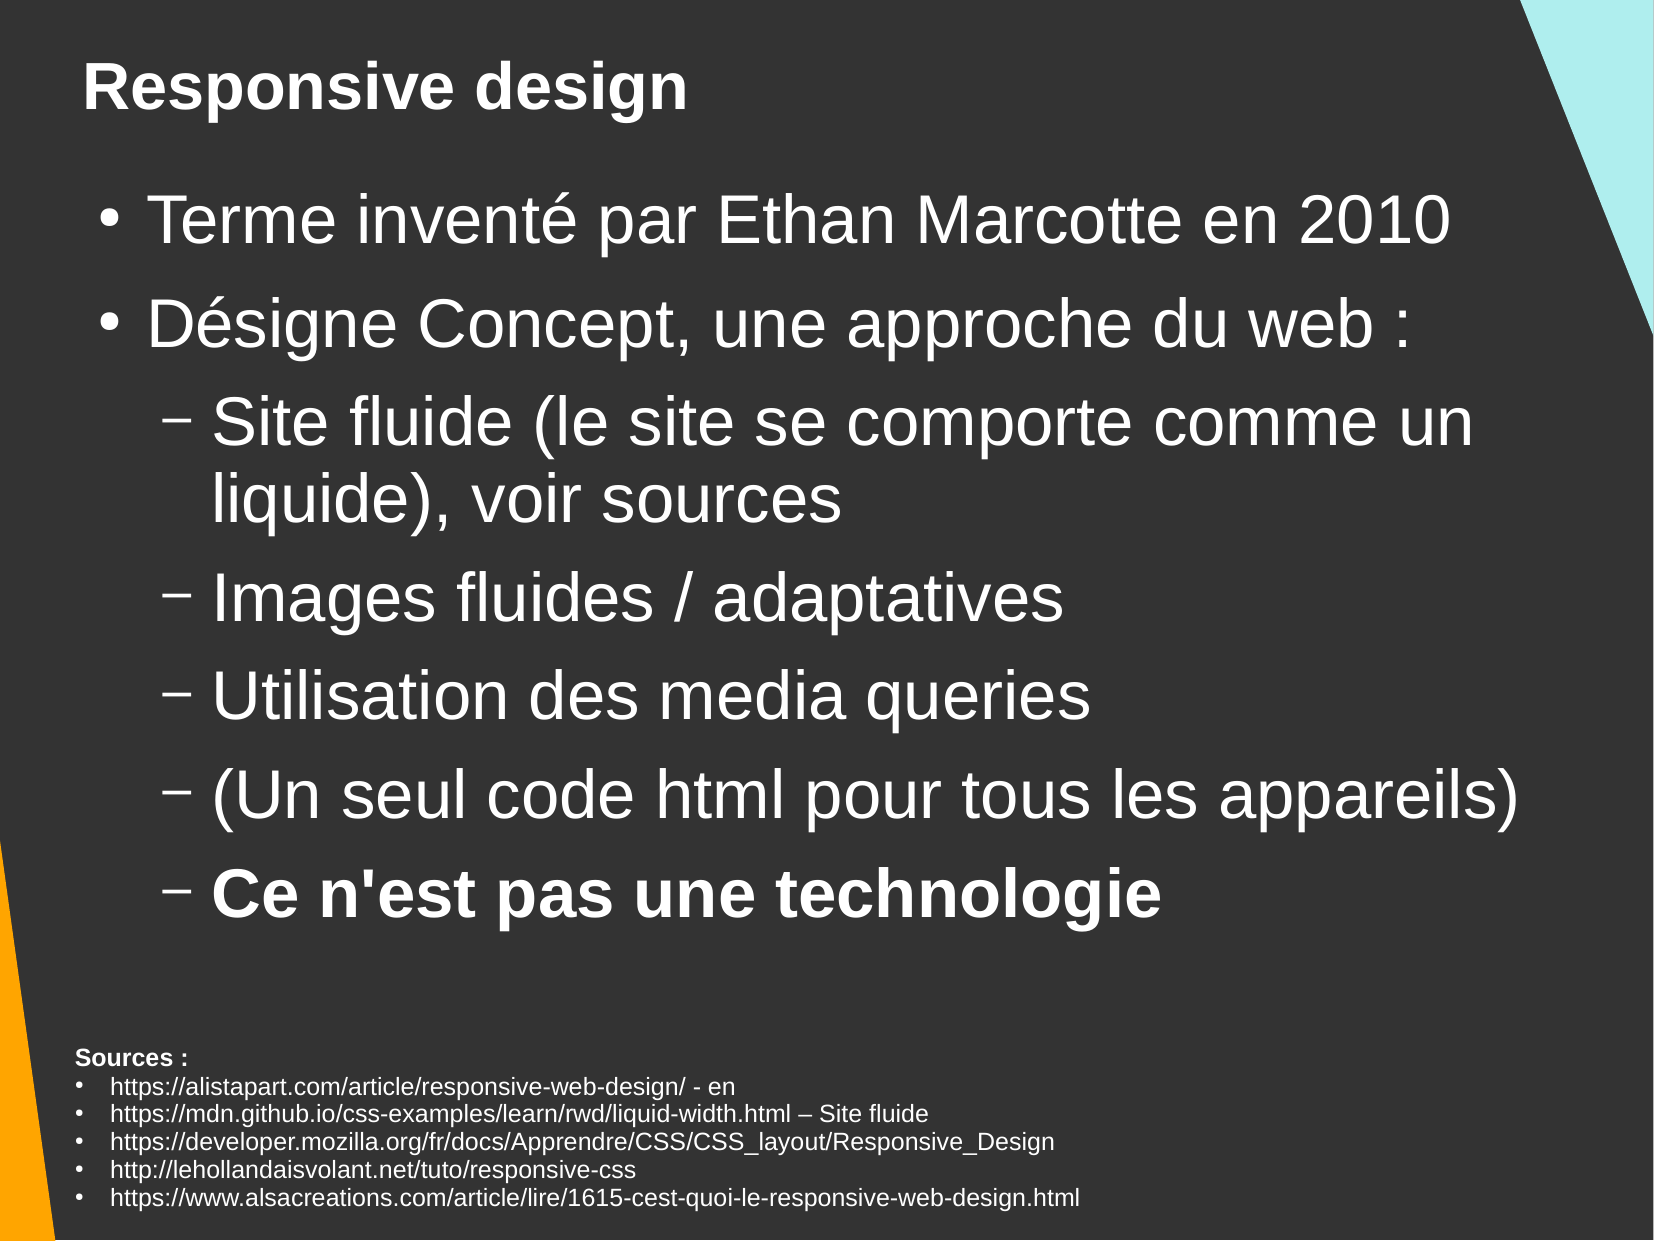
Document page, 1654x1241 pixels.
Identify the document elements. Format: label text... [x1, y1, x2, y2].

list Terme inventé par Ethan Marcotte en 2010 Désigne Concept, une approche du web : Site fluide (le site se comporte comme un liquide), voir sources Images fluides / adaptatives Utilisation des media queries (Un seul code html pour tous les appareils) Ce n'est pas une technologie [80, 180, 1605, 945]
title Responsive design [82, 49, 1571, 152]
text_box [0, 840, 56, 1241]
text_box Sources : https://alistapart.com/article/responsive-web-design/ - en https://mdn.github.io/css-examples/learn/rwd/liquid-width.html – Site fluide https://developer.mozilla.org/fr/docs/Apprendre/CSS/CSS_layout/Responsive_Design http://lehollandaisvolant.net/tuto/responsive-css https://www.alsacreations.com/article/lire/1615-cest-quoi-le-responsive-web-design.html [60, 1036, 1546, 1241]
text_box [1520, 0, 1654, 338]
